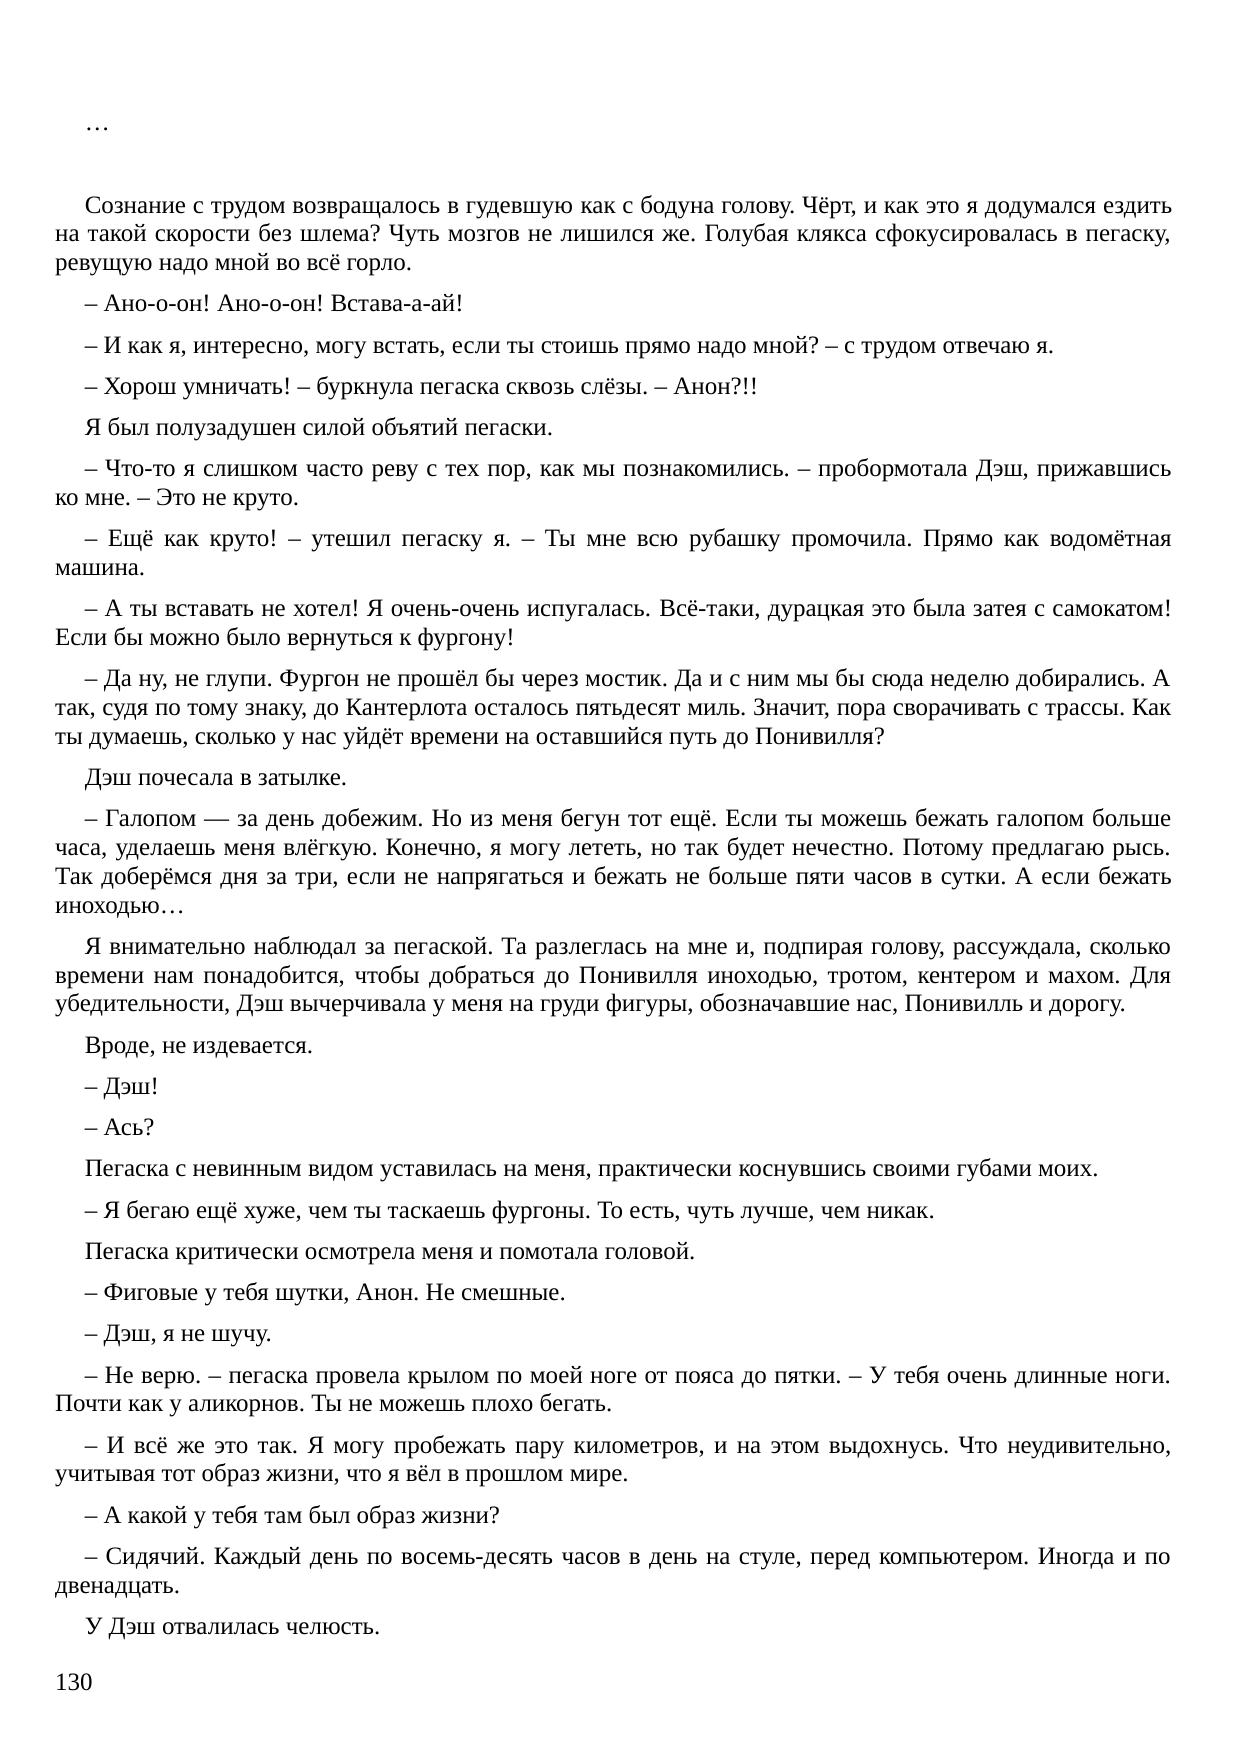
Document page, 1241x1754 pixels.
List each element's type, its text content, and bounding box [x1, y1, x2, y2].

text – Я бегаю ещё хуже, чем ты таскаешь фургоны. То есть, чуть лучше, чем никак. [55, 1195, 1173, 1223]
text Пегаска с невинным видом уставилась на меня, практически коснувшись своими губами моих. [55, 1153, 1173, 1182]
text – Да ну, не глупи. Фургон не прошёл бы через мостик. Да и с ним мы бы сюда неделю добирались. А так, судя по тому знаку, до Кантерлота осталось пятьдесят миль. Значит, пора сворачивать с трассы. Как ты думаешь, сколько у нас уйдёт времени на оставшийся путь до Понивилля? [55, 663, 1173, 750]
text Я внимательно наблюдал за пегаской. Та разлеглась на мне и, подпирая голову, рассуждала, сколько времени нам понадобится, чтобы добраться до Понивилля иноходью, тротом, кентером и махом. Для убедительности, Дэш вычерчивала у меня на груди фигуры, обозначавшие нас, Понивилль и дорогу. [55, 931, 1173, 1017]
text – Галопом — за день добежим. Но из меня бегун тот ещё. Если ты можешь бежать галопом больше часа, уделаешь меня влёгкую. Конечно, я могу лететь, но так будет нечестно. Потому предлагаю рысь. Так доберёмся дня за три, если не напрягаться и бежать не больше пяти часов в сутки. А если бежать иноходью… [55, 803, 1173, 918]
text – А ты вставать не хотел! Я очень-очень испугалась. Всё-таки, дурацкая это была затея с самокатом! Если бы можно было вернуться к фургону! [55, 593, 1173, 651]
text Сознание с трудом возвращалось в гудевшую как с бодуна голову. Чёрт, и как это я додумался ездить на такой скорости без шлема? Чуть мозгов не лишился же. Голубая клякса сфокусировалась в пегаску, ревущую надо мной во всё горло. [55, 190, 1173, 276]
text Пегаска критически осмотрела меня и помотала головой. [55, 1236, 1173, 1265]
text – Ано-о-он! Ано-о-он! Встава-а-ай! [55, 288, 1173, 317]
text – Ась? [55, 1112, 1173, 1141]
text – А какой у тебя там был образ жизни? [55, 1500, 1173, 1528]
text – И как я, интересно, могу встать, если ты стоишь прямо надо мной? – с трудом отвечаю я. [55, 330, 1173, 358]
text – Дэш! [55, 1071, 1173, 1100]
text – Что-то я слишком часто реву с тех пор, как мы познакомились. – пробормотала Дэш, прижавшись ко мне. – Это не круто. [55, 453, 1173, 511]
text – Дэш, я не шучу. [55, 1318, 1173, 1347]
text У Дэш отвалилась челюсть. [55, 1611, 1173, 1640]
text – Ещё как круто! – утешил пегаску я. – Ты мне всю рубашку промочила. Прямо как водомётная машина. [55, 523, 1173, 581]
text Вроде, не издевается. [55, 1030, 1173, 1058]
text Дэш почесала в затылке. [55, 762, 1173, 791]
text – Сидячий. Каждый день по восемь-десять часов в день на стуле, перед компьютером. Иногда и по двенадцать. [55, 1541, 1173, 1598]
text – Не верю. – пегаска провела крылом по моей ноге от пояса до пятки. – У тебя очень длинные ноги. Почти как у аликорнов. Ты не можешь плохо бегать. [55, 1360, 1173, 1417]
text – Хорош умничать! – буркнула пегаска сквозь слёзы. – Анон?!! [55, 371, 1173, 400]
text … [55, 107, 1173, 136]
text – Фиговые у тебя шутки, Анон. Не смешные. [55, 1277, 1173, 1306]
text – И всё же это так. Я могу пробежать пару километров, и на этом выдохнусь. Что неудивительно, учитывая тот образ жизни, что я вёл в прошлом мире. [55, 1430, 1173, 1487]
text Я был полузадушен силой объятий пегаски. [55, 412, 1173, 441]
